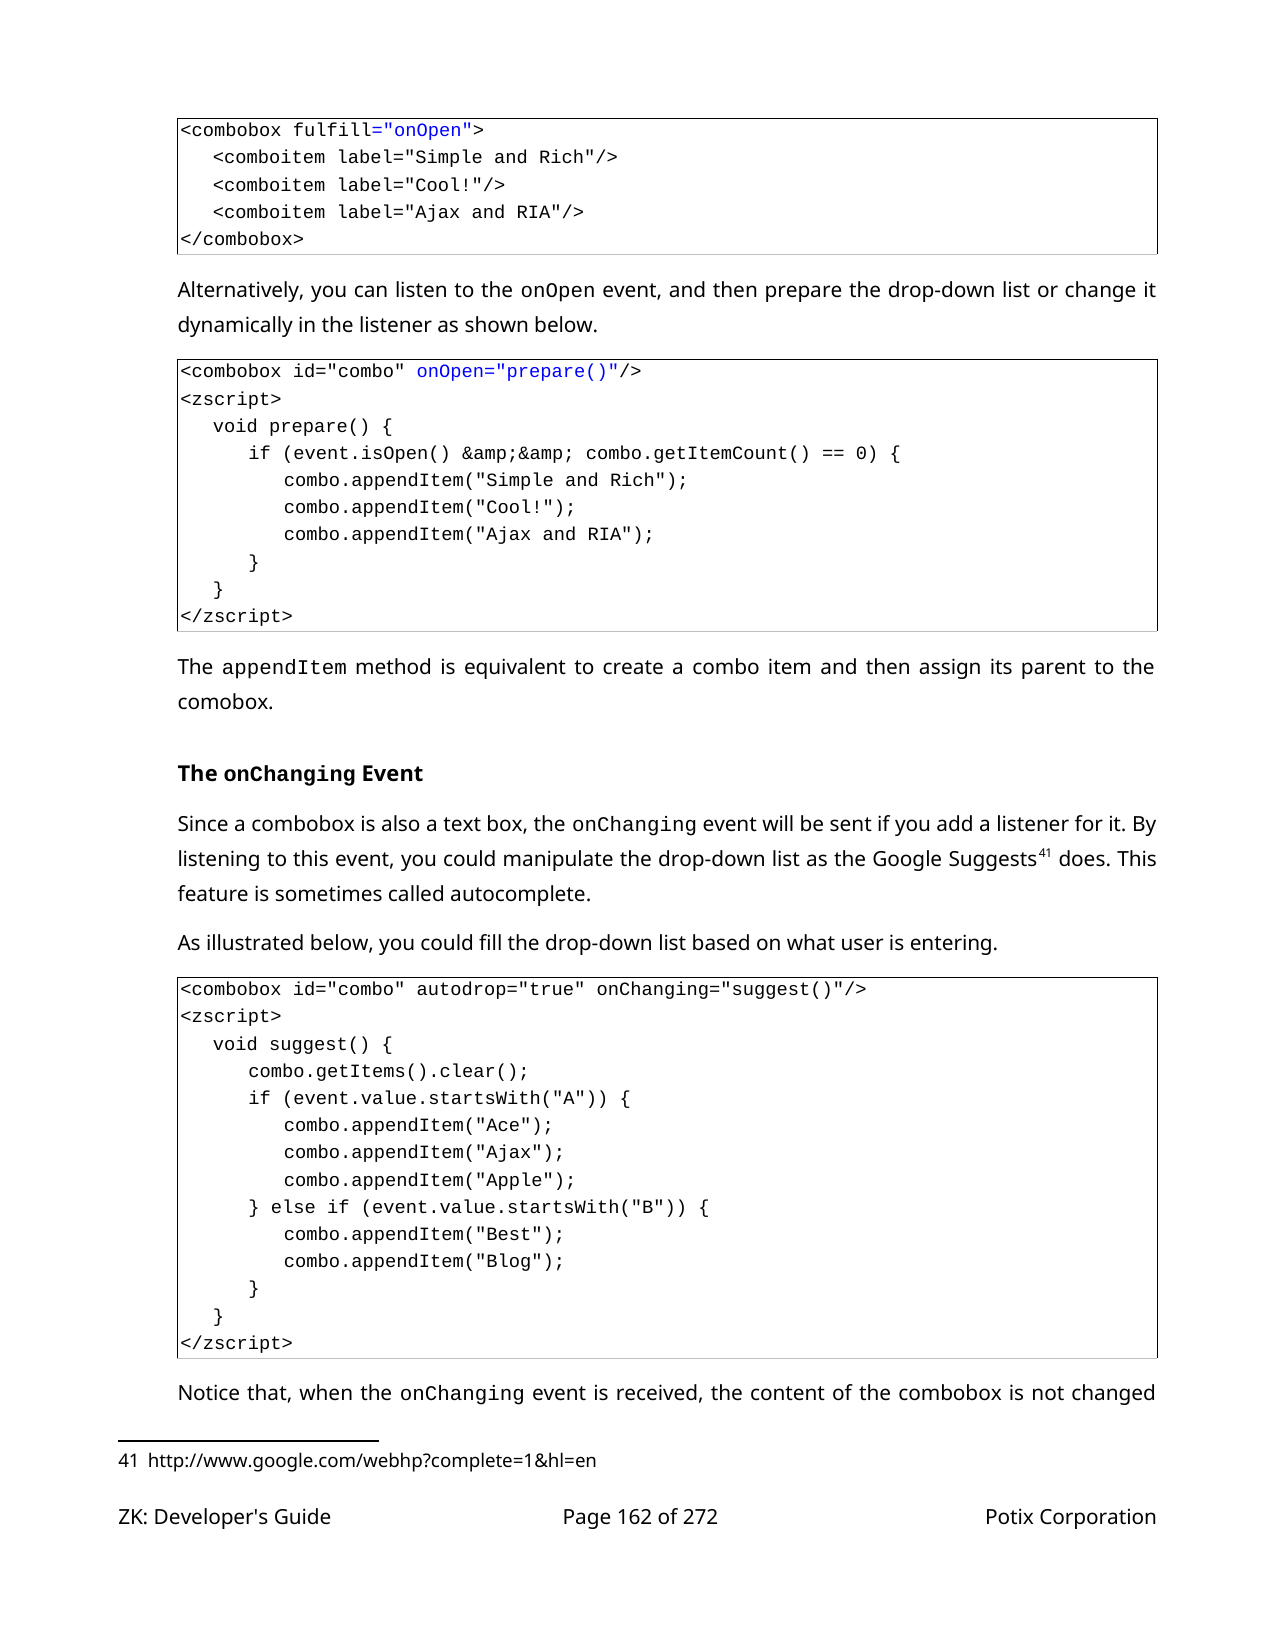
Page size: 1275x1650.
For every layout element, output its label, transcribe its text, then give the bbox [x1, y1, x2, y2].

text Notice that, when the onChanging event is received, the content of the combobox is not changed [177, 1378, 1157, 1407]
text combo.appendItem("Ace"); [178, 1113, 1157, 1137]
text combo.appendItem("Simple and Rich"); [178, 468, 1157, 492]
text <combobox id="combo" autodrop="true" onChanging="suggest()"/> [178, 978, 1157, 1001]
text </combobox> [178, 227, 1157, 254]
text if (event.value.startsWith("A")) { [178, 1086, 1157, 1110]
text <comboitem label="Cool!"/> [178, 172, 1157, 197]
text combo.appendItem("Best"); [178, 1222, 1157, 1246]
text Since a combobox is also a text box, the onChanging event will be sent if you add a listener for it. By listening to this event, you could manipulate the drop-down list as the Google Suggests does. This feature is sometimes called autocomplete. [177, 809, 1157, 908]
text combo.getItems().clear(); [178, 1059, 1157, 1083]
text } [178, 1276, 1157, 1301]
text combo.appendItem("Ajax and RIA"); [178, 522, 1157, 547]
text void suggest() { [178, 1032, 1157, 1056]
text Alternatively, you can listen to the onOpen event, and then prepare the drop-down list or change it dynamically in the listener as shown below. [177, 275, 1157, 338]
text combo.appendItem("Ajax"); [178, 1140, 1157, 1164]
text The appendItem method is equivalent to create a combo item and then assign its parent to the comobox. [177, 652, 1157, 716]
text } else if (event.value.startsWith("B")) { [178, 1195, 1157, 1219]
text <comboitem label="Simple and Rich"/> [178, 145, 1157, 169]
text http://www.google.com/webhp?complete=1&hl=en [118, 1447, 1157, 1473]
text } [178, 549, 1157, 574]
text combo.appendItem("Cool!"); [178, 495, 1157, 519]
subtitle The onChanging Event [177, 758, 1157, 788]
text </zscript> [178, 604, 1157, 631]
text <zscript> [178, 386, 1157, 411]
text <comboitem label="Ajax and RIA"/> [178, 200, 1157, 224]
text <combobox fulfill="onOpen"> [178, 119, 1157, 142]
text <combobox id="combo" onOpen="prepare()"/> [178, 360, 1157, 383]
text if (event.isOpen() &amp;&amp; combo.getItemCount() == 0) { [178, 441, 1157, 465]
text </zscript> [178, 1331, 1157, 1358]
text combo.appendItem("Apple"); [178, 1167, 1157, 1192]
text As illustrated below, you could fill the drop-down list based on what user is entering. [177, 928, 1157, 957]
text <zscript> [178, 1004, 1157, 1029]
text combo.appendItem("Blog"); [178, 1249, 1157, 1273]
text } [178, 1303, 1157, 1328]
text } [178, 577, 1157, 601]
text void prepare() { [178, 413, 1157, 438]
